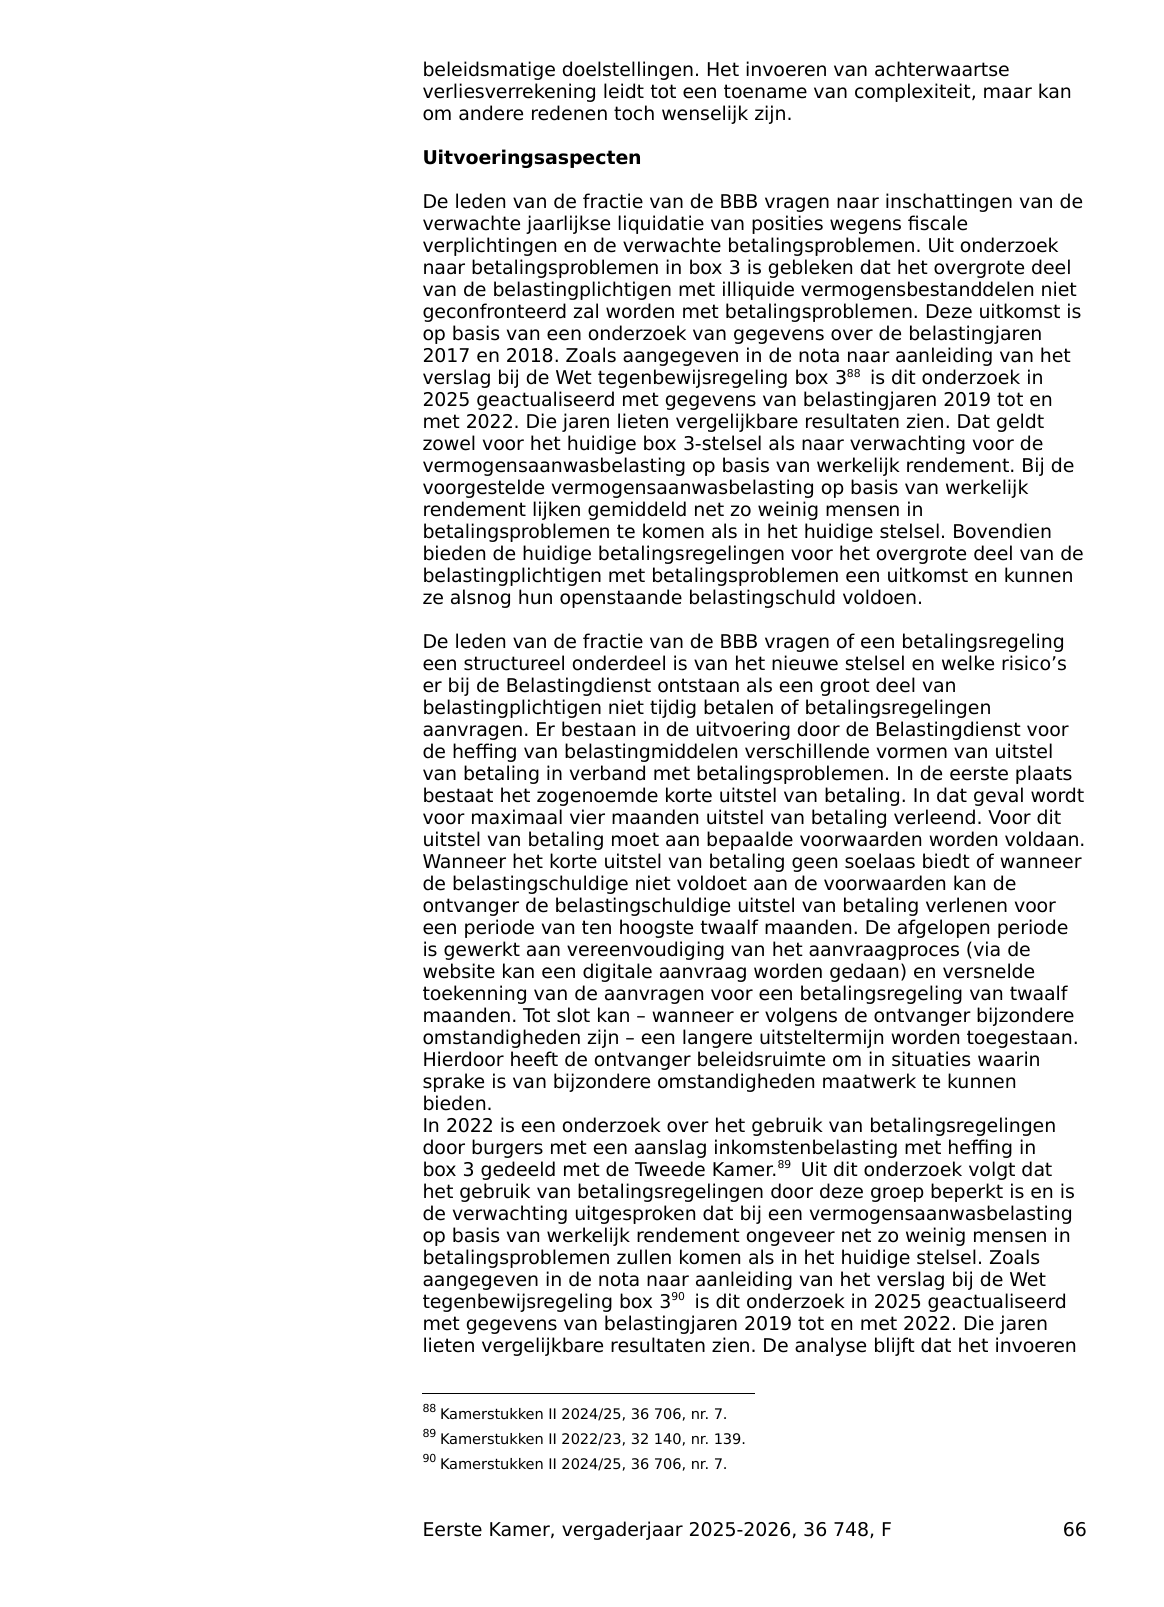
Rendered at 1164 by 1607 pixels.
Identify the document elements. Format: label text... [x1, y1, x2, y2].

text Kamerstukken II 2022/23, 32 140, nr. 139. [422, 1427, 1087, 1449]
subtitle Uitvoeringsaspecten [422, 147, 1087, 169]
text De leden van de fractie van de BBB vragen naar inschattingen van de verwachte jaarlijkse liquidatie van posities wegens fiscale verplichtingen en de verwachte betalingsproblemen. Uit onderzoek naar betalingsproblemen in box 3 is gebleken dat het overgrote deel van de belastingplichtigen met illiquide vermogensbestanddelen niet geconfronteerd zal worden met betalingsproblemen. Deze uitkomst is op basis van een onderzoek van gegevens over de belastingjaren 2017 en 2018. Zoals aangegeven in de nota naar aanleiding van het verslag bij de Wet tegenbewijsregeling box 3 is dit onderzoek in 2025 geactualiseerd met gegevens van belastingjaren 2019 tot en met 2022. Die jaren lieten vergelijkbare resultaten zien. Dat geldt zowel voor het huidige box 3-stelsel als naar verwachting voor de vermogensaanwasbelasting op basis van werkelijk rendement. Bij de voorgestelde vermogensaanwasbelasting op basis van werkelijk rendement lijken gemiddeld net zo weinig mensen in betalingsproblemen te komen als in het huidige stelsel. Bovendien bieden de huidige betalingsregelingen voor het overgrote deel van de belastingplichtigen met betalingsproblemen een uitkomst en kunnen ze alsnog hun openstaande belastingschuld voldoen. [422, 191, 1087, 609]
text In 2022 is een onderzoek over het gebruik van betalingsregelingen door burgers met een aanslag inkomstenbelasting met heffing in box 3 gedeeld met de Tweede Kamer. Uit dit onderzoek volgt dat het gebruik van betalingsregelingen door deze groep beperkt is en is de verwachting uitgesproken dat bij een vermogensaanwasbelasting op basis van werkelijk rendement ongeveer net zo weinig mensen in betalingsproblemen zullen komen als in het huidige stelsel. Zoals aangegeven in de nota naar aanleiding van het verslag bij de Wet tegenbewijsregeling box 3 is dit onderzoek in 2025 geactualiseerd met gegevens van belastingjaren 2019 tot en met 2022. Die jaren lieten vergelijkbare resultaten zien. De analyse blijft dat het invoeren [422, 1115, 1087, 1356]
text beleidsmatige doelstellingen. Het invoeren van achterwaartse verliesverrekening leidt tot een toename van complexiteit, maar kan om andere redenen toch wenselijk zijn. [422, 59, 1087, 125]
text De leden van de fractie van de BBB vragen of een betalingsregeling een structureel onderdeel is van het nieuwe stelsel en welke risico’s er bij de Belastingdienst ontstaan als een groot deel van belastingplichtigen niet tijdig betalen of betalingsregelingen aanvragen. Er bestaan in de uitvoering door de Belastingdienst voor de heffing van belastingmiddelen verschillende vormen van uitstel van betaling in verband met betalingsproblemen. In de eerste plaats bestaat het zogenoemde korte uitstel van betaling. In dat geval wordt voor maximaal vier maanden uitstel van betaling verleend. Voor dit uitstel van betaling moet aan bepaalde voorwaarden worden voldaan. Wanneer het korte uitstel van betaling geen soelaas biedt of wanneer de belastingschuldige niet voldoet aan de voorwaarden kan de ontvanger de belastingschuldige uitstel van betaling verlenen voor een periode van ten hoogste twaalf maanden. De afgelopen periode is gewerkt aan vereenvoudiging van het aanvraagproces (via de website kan een digitale aanvraag worden gedaan) en versnelde toekenning van de aanvragen voor een betalingsregeling van twaalf maanden. Tot slot kan – wanneer er volgens de ontvanger bijzondere omstandigheden zijn – een langere uitsteltermijn worden toegestaan. Hierdoor heeft de ontvanger beleidsruimte om in situaties waarin sprake is van bijzondere omstandigheden maatwerk te kunnen bieden. [422, 631, 1087, 1115]
text Kamerstukken II 2024/25, 36 706, nr. 7. [422, 1402, 1087, 1424]
text Kamerstukken II 2024/25, 36 706, nr. 7. [422, 1452, 1087, 1474]
